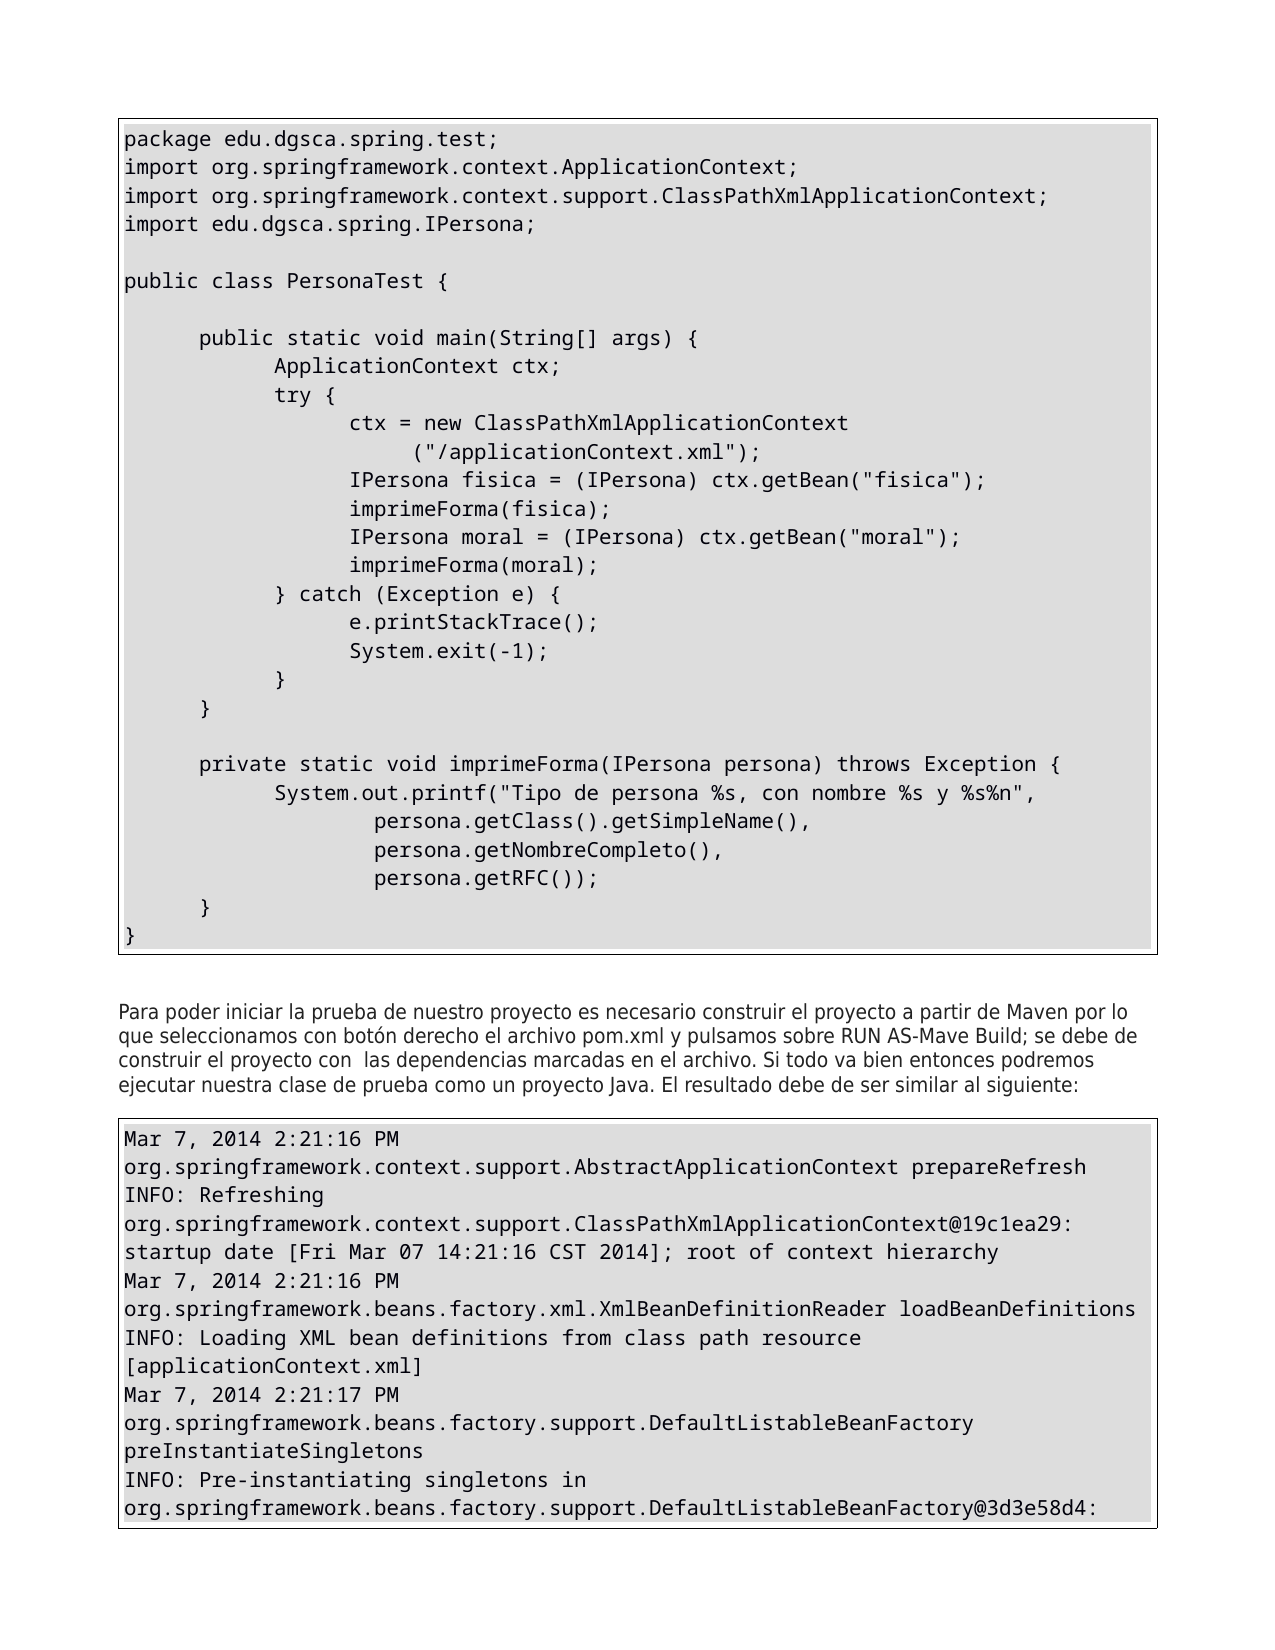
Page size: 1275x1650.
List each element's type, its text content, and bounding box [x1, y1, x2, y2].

table_header package edu.dgsca.spring.test; import org.springframework.context.ApplicationContext; import org.springframework.context.support.ClassPathXmlApplicationContext; import edu.dgsca.spring.IPersona; public class PersonaTest { public static void main(String[] args) { ApplicationContext ctx; try { ctx = new ClassPathXmlApplicationContext ("/applicationContext.xml"); IPersona fisica = (IPersona) ctx.getBean("fisica"); imprimeForma(fisica); IPersona moral = (IPersona) ctx.getBean("moral"); imprimeForma(moral); } catch (Exception e) { e.printStackTrace(); System.exit(-1); } } private static void imprimeForma(IPersona persona) throws Exception { System.out.printf("Tipo de persona %s, con nombre %s y %s%n", persona.getClass().getSimpleName(), persona.getNombreCompleto(), persona.getRFC()); } } [119, 119, 1157, 954]
text Para poder iniciar la prueba de nuestro proyecto es necesario construir el proyecto a partir de Maven por lo que seleccionamos con botón derecho el archivo pom.xml y pulsamos sobre RUN AS-Mave Build; se debe de construir el proyecto con las dependencias marcadas en el archivo. Si todo va bien entonces podremos ejecutar nuestra clase de prueba como un proyecto Java. El resultado debe de ser similar al siguiente: [118, 1000, 1157, 1097]
table_header Mar 7, 2014 2:21:16 PM org.springframework.context.support.AbstractApplicationContext prepareRefresh INFO: Refreshing org.springframework.context.support.ClassPathXmlApplicationContext@19c1ea29: startup date [Fri Mar 07 14:21:16 CST 2014]; root of context hierarchy Mar 7, 2014 2:21:16 PM org.springframework.beans.factory.xml.XmlBeanDefinitionReader loadBeanDefinitions INFO: Loading XML bean definitions from class path resource [applicationContext.xml] Mar 7, 2014 2:21:17 PM org.springframework.beans.factory.support.DefaultListableBeanFactory preInstantiateSingletons INFO: Pre-instantiating singletons in org.springframework.beans.factory.support.DefaultListableBeanFactory@3d3e58d4: [119, 1119, 1157, 1528]
